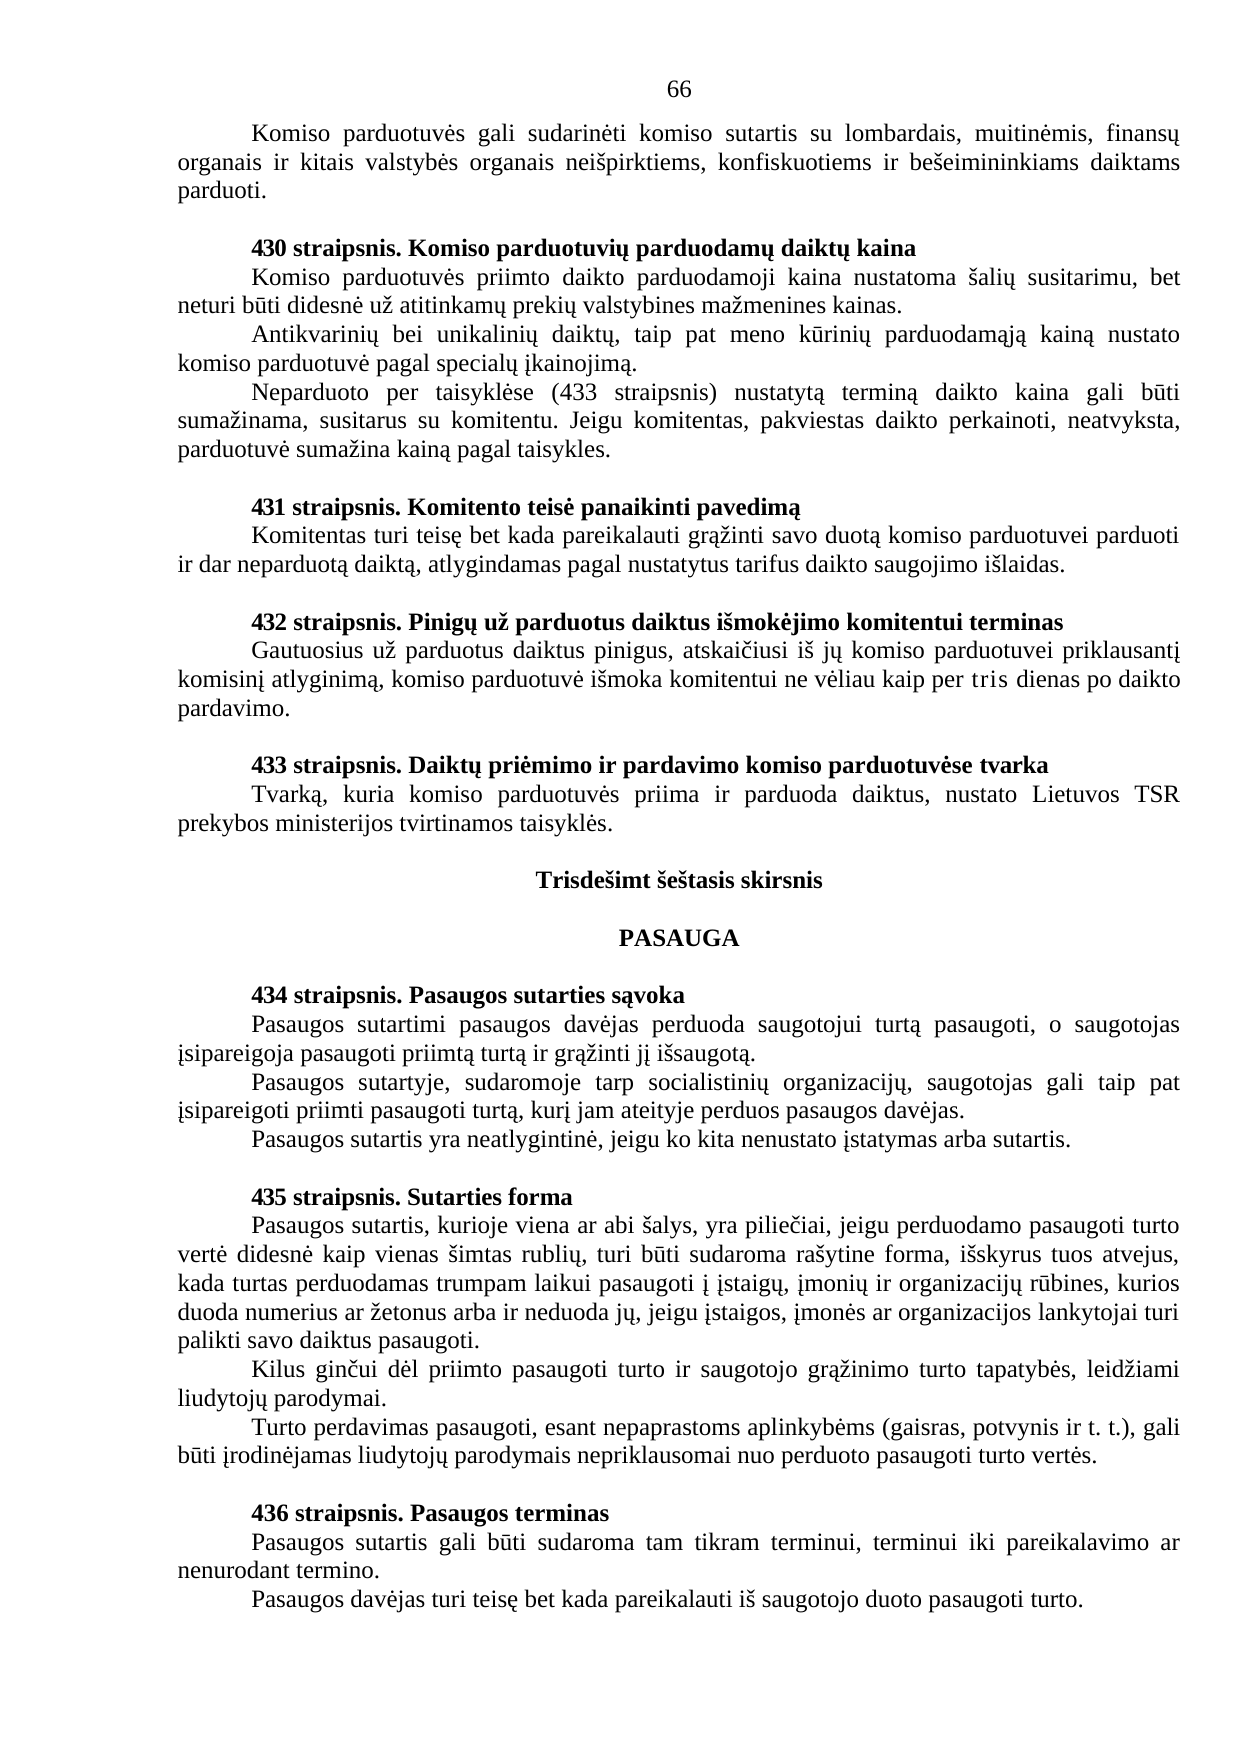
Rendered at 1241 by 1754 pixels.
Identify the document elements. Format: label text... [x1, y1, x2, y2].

text 435 straipsnis. Sutarties forma [177, 1182, 1181, 1211]
text 433 straipsnis. Daiktų priėmimo ir pardavimo komiso parduotuvėse tvarka [177, 751, 1181, 779]
text Pasaugos sutartis, kurioje viena ar abi šalys, yra piliečiai, jeigu perduodamo pasaugoti turto vertė didesnė kaip vienas šimtas rublių, turi būti sudaroma rašytine forma, išskyrus tuos atvejus, kada turtas perduodamas trumpam laikui pasaugoti į įstaigų, įmonių ir organizacijų rūbines, kurios duoda numerius ar žetonus arba ir neduoda jų, jeigu įstaigos, įmonės ar organizacijos lankytojai turi palikti savo daiktus pasaugoti. [177, 1211, 1181, 1354]
text Pasaugos sutartyje, sudaromoje tarp socialistinių organizacijų, saugotojas gali taip pat įsipareigoti priimti pasaugoti turtą, kurį jam ateityje perduos pasaugos davėjas. [177, 1067, 1181, 1124]
text Pasaugos davėjas turi teisę bet kada pareikalauti iš saugotojo duoto pasaugoti turto. [177, 1584, 1181, 1613]
text PASAUGA [177, 923, 1181, 952]
text Gautuosius už parduotus daiktus pinigus, atskaičiusi iš jų komiso parduotuvei priklausantį komisinį atlyginimą, komiso parduotuvė išmoka komitentui ne vėliau kaip per tris dienas po daikto pardavimo. [177, 636, 1181, 722]
text Komiso parduotuvės priimto daikto parduodamoji kaina nustatoma šalių susitarimu, bet neturi būti didesnė už atitinkamų prekių valstybines mažmenines kainas. [177, 262, 1181, 319]
text Kilus ginčui dėl priimto pasaugoti turto ir saugotojo grąžinimo turto tapatybės, leidžiami liudytojų parodymai. [177, 1354, 1181, 1412]
text Trisdešimt šeštasis skirsnis [177, 866, 1181, 894]
text 431 straipsnis. Komitento teisė panaikinti pavedimą [177, 492, 1181, 521]
text Komiso parduotuvės gali sudarinėti komiso sutartis su lombardais, muitinėmis, finansų organais ir kitais valstybės organais neišpirktiems, konfiskuotiems ir bešeimininkiams daiktams parduoti. [177, 118, 1181, 204]
text Pasaugos sutartis gali būti sudaroma tam tikram terminui, terminui iki pareikalavimo ar nenurodant termino. [177, 1527, 1181, 1584]
text Komitentas turi teisę bet kada pareikalauti grąžinti savo duotą komiso parduotuvei parduoti ir dar neparduotą daiktą, atlygindamas pagal nustatytus tarifus daikto saugojimo išlaidas. [177, 521, 1181, 578]
text 432 straipsnis. Pinigų už parduotus daiktus išmokėjimo komitentui terminas [177, 607, 1181, 636]
text Tvarką, kuria komiso parduotuvės priima ir parduoda daiktus, nustato Lietuvos TSR prekybos ministerijos tvirtinamos taisyklės. [177, 779, 1181, 837]
text 430 straipsnis. Komiso parduotuvių parduodamų daiktų kaina [177, 233, 1181, 262]
text Turto perdavimas pasaugoti, esant nepaprastoms aplinkybėms (gaisras, potvynis ir t. t.), gali būti įrodinėjamas liudytojų parodymais nepriklausomai nuo perduoto pasaugoti turto vertės. [177, 1412, 1181, 1469]
text 434 straipsnis. Pasaugos sutarties sąvoka [177, 981, 1181, 1009]
text 436 straipsnis. Pasaugos terminas [177, 1498, 1181, 1527]
text Pasaugos sutartis yra neatlygintinė, jeigu ko kita nenustato įstatymas arba sutartis. [177, 1124, 1181, 1153]
text Pasaugos sutartimi pasaugos davėjas perduoda saugotojui turtą pasaugoti, o saugotojas įsipareigoja pasaugoti priimtą turtą ir grąžinti jį išsaugotą. [177, 1009, 1181, 1067]
text Antikvarinių bei unikalinių daiktų, taip pat meno kūrinių parduodamąją kainą nustato komiso parduotuvė pagal specialų įkainojimą. [177, 319, 1181, 377]
text Neparduoto per taisyklėse (433 straipsnis) nustatytą terminą daikto kaina gali būti sumažinama, susitarus su komitentu. Jeigu komitentas, pakviestas daikto perkainoti, neatvyksta, parduotuvė sumažina kainą pagal taisykles. [177, 377, 1181, 463]
